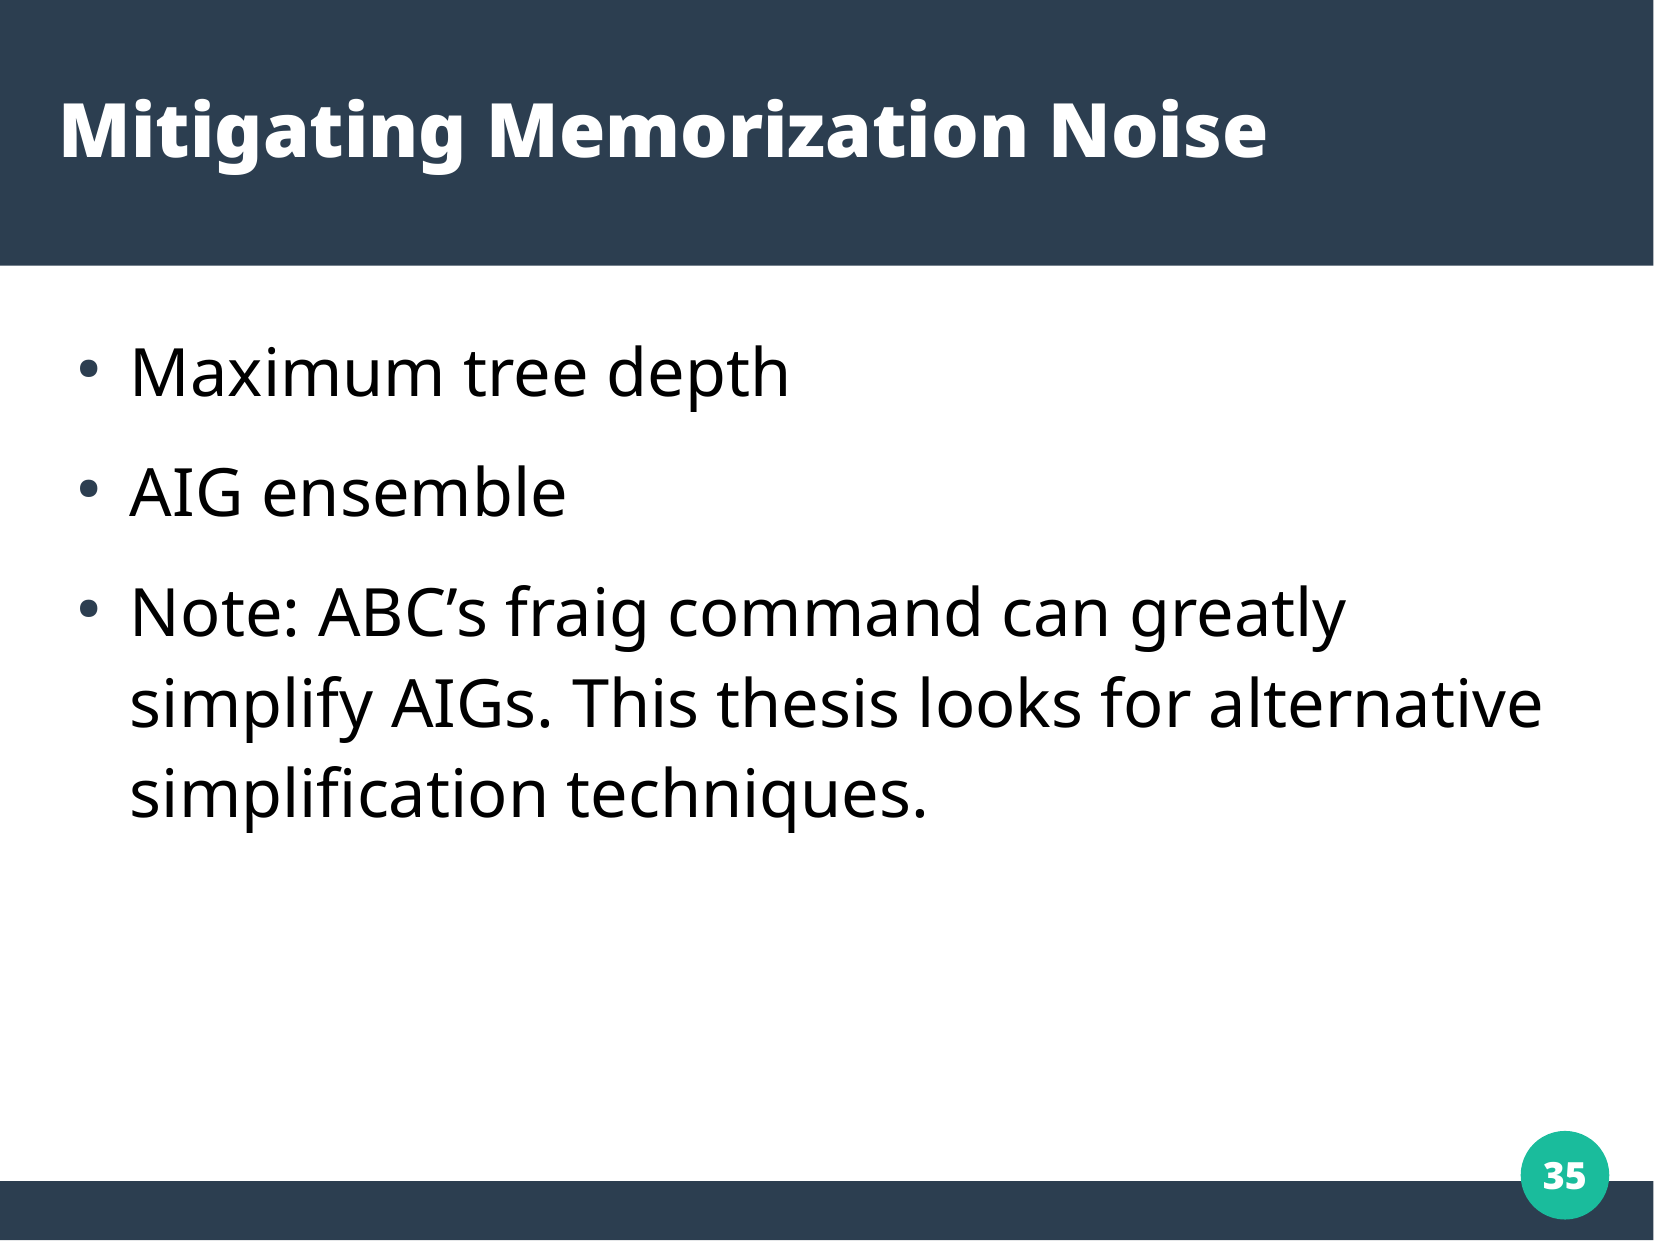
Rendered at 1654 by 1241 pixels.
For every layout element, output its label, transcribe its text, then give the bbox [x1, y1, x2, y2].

title Mitigating Memorization Noise [59, 49, 1595, 207]
list Maximum tree depth AIG ensemble Note: ABC’s fraig command can greatly simplify AIGs. This thesis looks for alternative simplification techniques. [59, 324, 1595, 1152]
